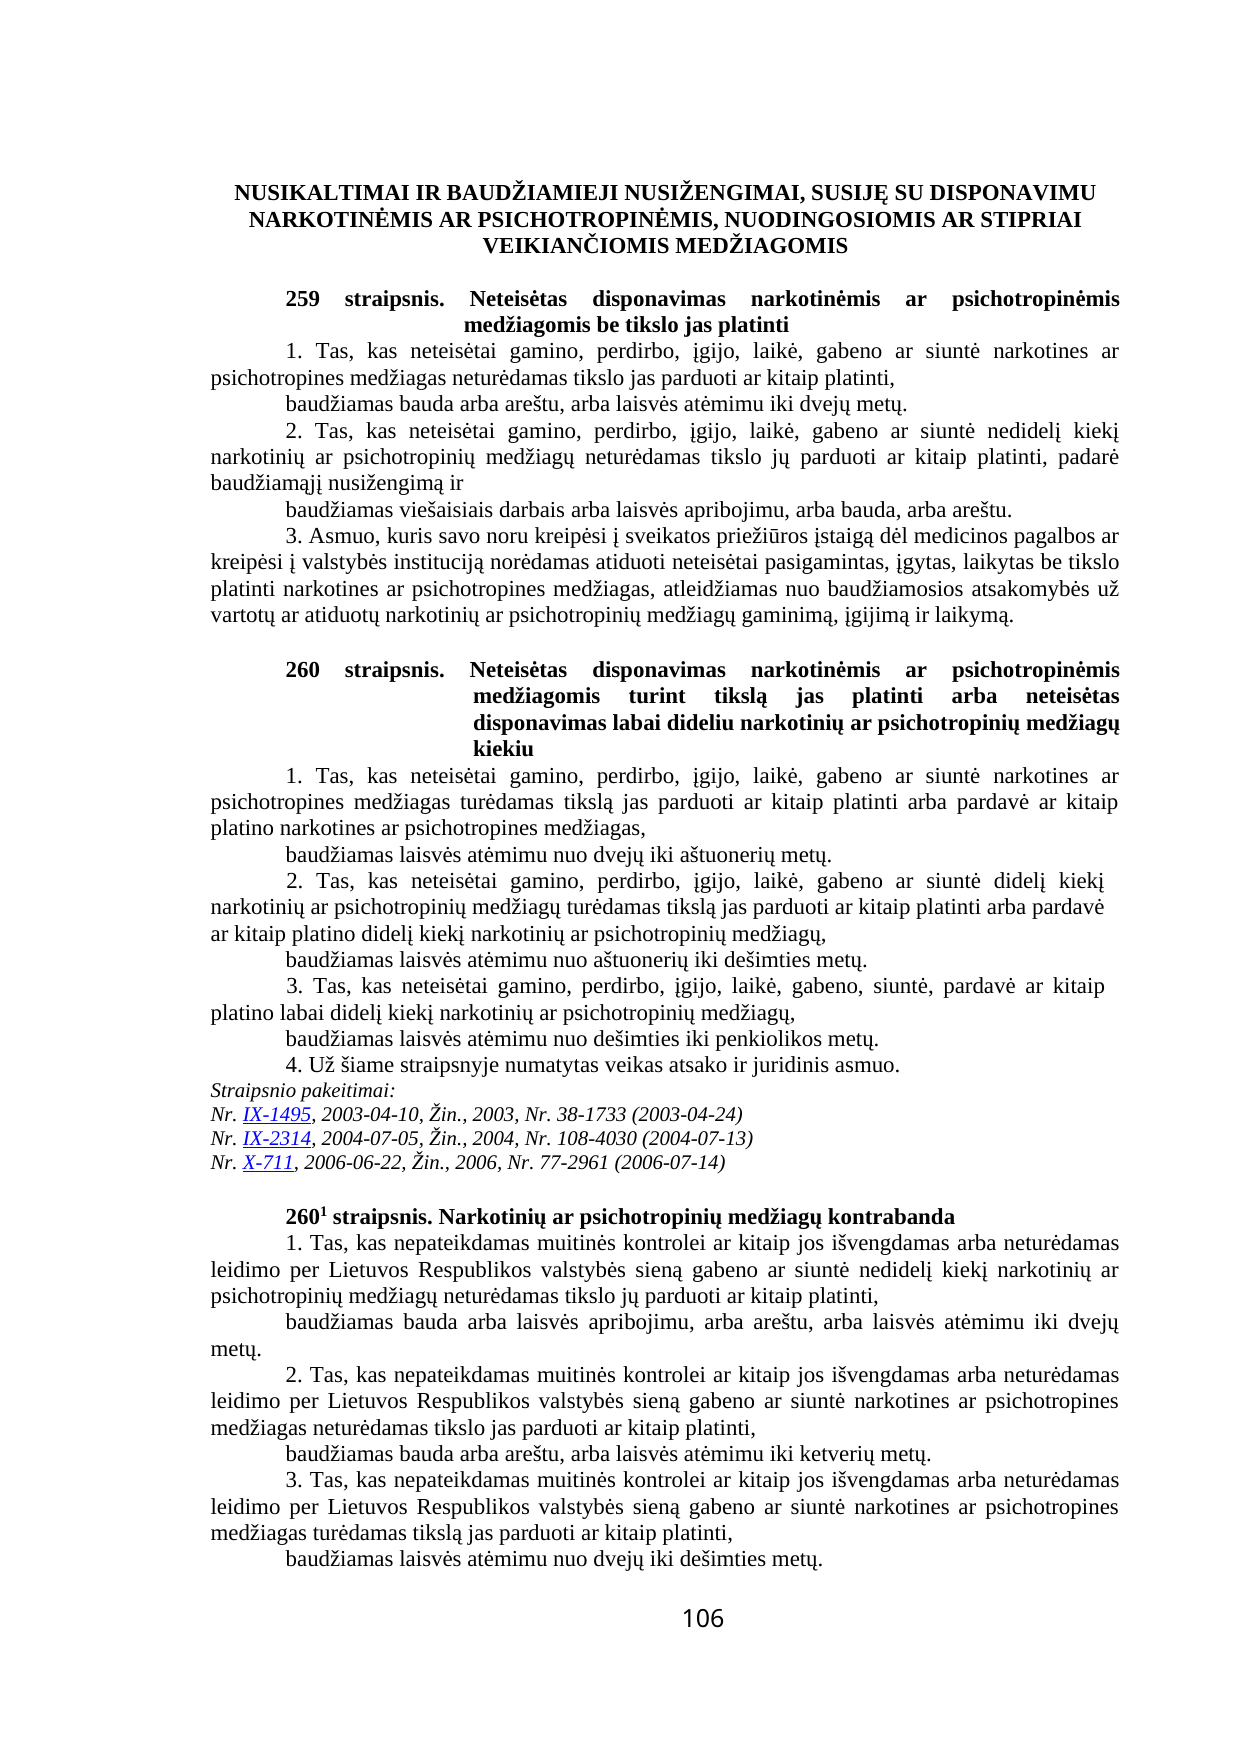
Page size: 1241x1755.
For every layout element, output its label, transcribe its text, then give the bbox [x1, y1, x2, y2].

text baudžiamas bauda arba areštu, arba laisvės atėmimu iki ketverių metų. [210, 1440, 1120, 1466]
text 1. Tas, kas nepateikdamas muitinės kontrolei ar kitaip jos išvengdamas arba neturėdamas leidimo per Lietuvos Respublikos valstybės sieną gabeno ar siuntė nedidelį kiekį narkotinių ar psichotropinių medžiagų neturėdamas tikslo jų parduoti ar kitaip platinti, [210, 1229, 1120, 1308]
text 2. Tas, kas neteisėtai gamino, perdirbo, įgijo, laikė, gabeno ar siuntė didelį kiekį narkotinių ar psichotropinių medžiagų turėdamas tikslą jas parduoti ar kitaip platinti arba pardavė ar kitaip platino didelį kiekį narkotinių ar psichotropinių medžiagų, [210, 867, 1106, 946]
text 4. Už šiame straipsnyje numatytas veikas atsako ir juridinis asmuo. [210, 1052, 1120, 1078]
text baudžiamas laisvės atėmimu nuo aštuonerių iki dešimties metų. [210, 946, 1120, 972]
text 2601 straipsnis. Narkotinių ar psichotropinių medžiagų kontrabanda [210, 1203, 1120, 1229]
text baudžiamas laisvės atėmimu nuo dešimties iki penkiolikos metų. [210, 1025, 1120, 1052]
text 260 straipsnis. Neteisėtas disponavimas narkotinėmis ar psichotropinėmis medžiagomis turint tikslą jas platinti arba neteisėtas disponavimas labai dideliu narkotinių ar psichotropinių medžiagų kiekiu [285, 656, 1120, 762]
text baudžiamas bauda arba areštu, arba laisvės atėmimu iki dvejų metų. [210, 390, 1120, 417]
text baudžiamas laisvės atėmimu nuo dvejų iki dešimties metų. [210, 1546, 1120, 1572]
text 2. Tas, kas neteisėtai gamino, perdirbo, įgijo, laikė, gabeno ar siuntė nedidelį kiekį narkotinių ar psichotropinių medžiagų neturėdamas tikslo jų parduoti ar kitaip platinti, padarė baudžiamąjį nusižengimą ir [210, 417, 1120, 496]
text NUSIKALTIMAI IR BAUDŽIAMIEJI NUSIŽENGIMAI, SUSIJĘ SU DISPONAVIMU NARKOTINĖMIS AR PSICHOTROPINĖMIS, NUODINGOSIOMIS AR STIPRIAI VEIKIANČIOMIS MEDŽIAGOMIS [210, 179, 1120, 258]
text 1. Tas, kas neteisėtai gamino, perdirbo, įgijo, laikė, gabeno ar siuntė narkotines ar psichotropines medžiagas neturėdamas tikslo jas parduoti ar kitaip platinti, [210, 338, 1120, 390]
text 1. Tas, kas neteisėtai gamino, perdirbo, įgijo, laikė, gabeno ar siuntė narkotines ar psichotropines medžiagas turėdamas tikslą jas parduoti ar kitaip platinti arba pardavė ar kitaip platino narkotines ar psichotropines medžiagas, [210, 762, 1120, 841]
text 259 straipsnis. Neteisėtas disponavimas narkotinėmis ar psichotropinėmis medžiagomis be tikslo jas platinti [285, 285, 1120, 338]
text 3. Tas, kas neteisėtai gamino, perdirbo, įgijo, laikė, gabeno, siuntė, pardavė ar kitaip platino labai didelį kiekį narkotinių ar psichotropinių medžiagų, [210, 972, 1106, 1025]
text baudžiamas viešaisiais darbais arba laisvės apribojimu, arba bauda, arba areštu. [210, 496, 1120, 522]
text baudžiamas laisvės atėmimu nuo dvejų iki aštuonerių metų. [210, 841, 1120, 867]
text Nr. IX-2314, 2004-07-05, Žin., 2004, Nr. 108-4030 (2004-07-13) [210, 1126, 1120, 1150]
text baudžiamas bauda arba laisvės apribojimu, arba areštu, arba laisvės atėmimu iki dvejų metų. [210, 1308, 1120, 1361]
text Straipsnio pakeitimai: [210, 1078, 1120, 1102]
text Nr. IX-1495, 2003-04-10, Žin., 2003, Nr. 38-1733 (2003-04-24) [210, 1102, 1120, 1126]
text 2. Tas, kas nepateikdamas muitinės kontrolei ar kitaip jos išvengdamas arba neturėdamas leidimo per Lietuvos Respublikos valstybės sieną gabeno ar siuntė narkotines ar psichotropines medžiagas neturėdamas tikslo jas parduoti ar kitaip platinti, [210, 1361, 1120, 1440]
text Nr. X-711, 2006-06-22, Žin., 2006, Nr. 77-2961 (2006-07-14) [210, 1150, 1120, 1174]
text 3. Tas, kas nepateikdamas muitinės kontrolei ar kitaip jos išvengdamas arba neturėdamas leidimo per Lietuvos Respublikos valstybės sieną gabeno ar siuntė narkotines ar psichotropines medžiagas turėdamas tikslą jas parduoti ar kitaip platinti, [210, 1466, 1120, 1546]
text 3. Asmuo, kuris savo noru kreipėsi į sveikatos priežiūros įstaigą dėl medicinos pagalbos ar kreipėsi į valstybės instituciją norėdamas atiduoti neteisėtai pasigamintas, įgytas, laikytas be tikslo platinti narkotines ar psichotropines medžiagas, atleidžiamas nuo baudžiamosios atsakomybės už vartotų ar atiduotų narkotinių ar psichotropinių medžiagų gaminimą, įgijimą ir laikymą. [210, 522, 1120, 627]
